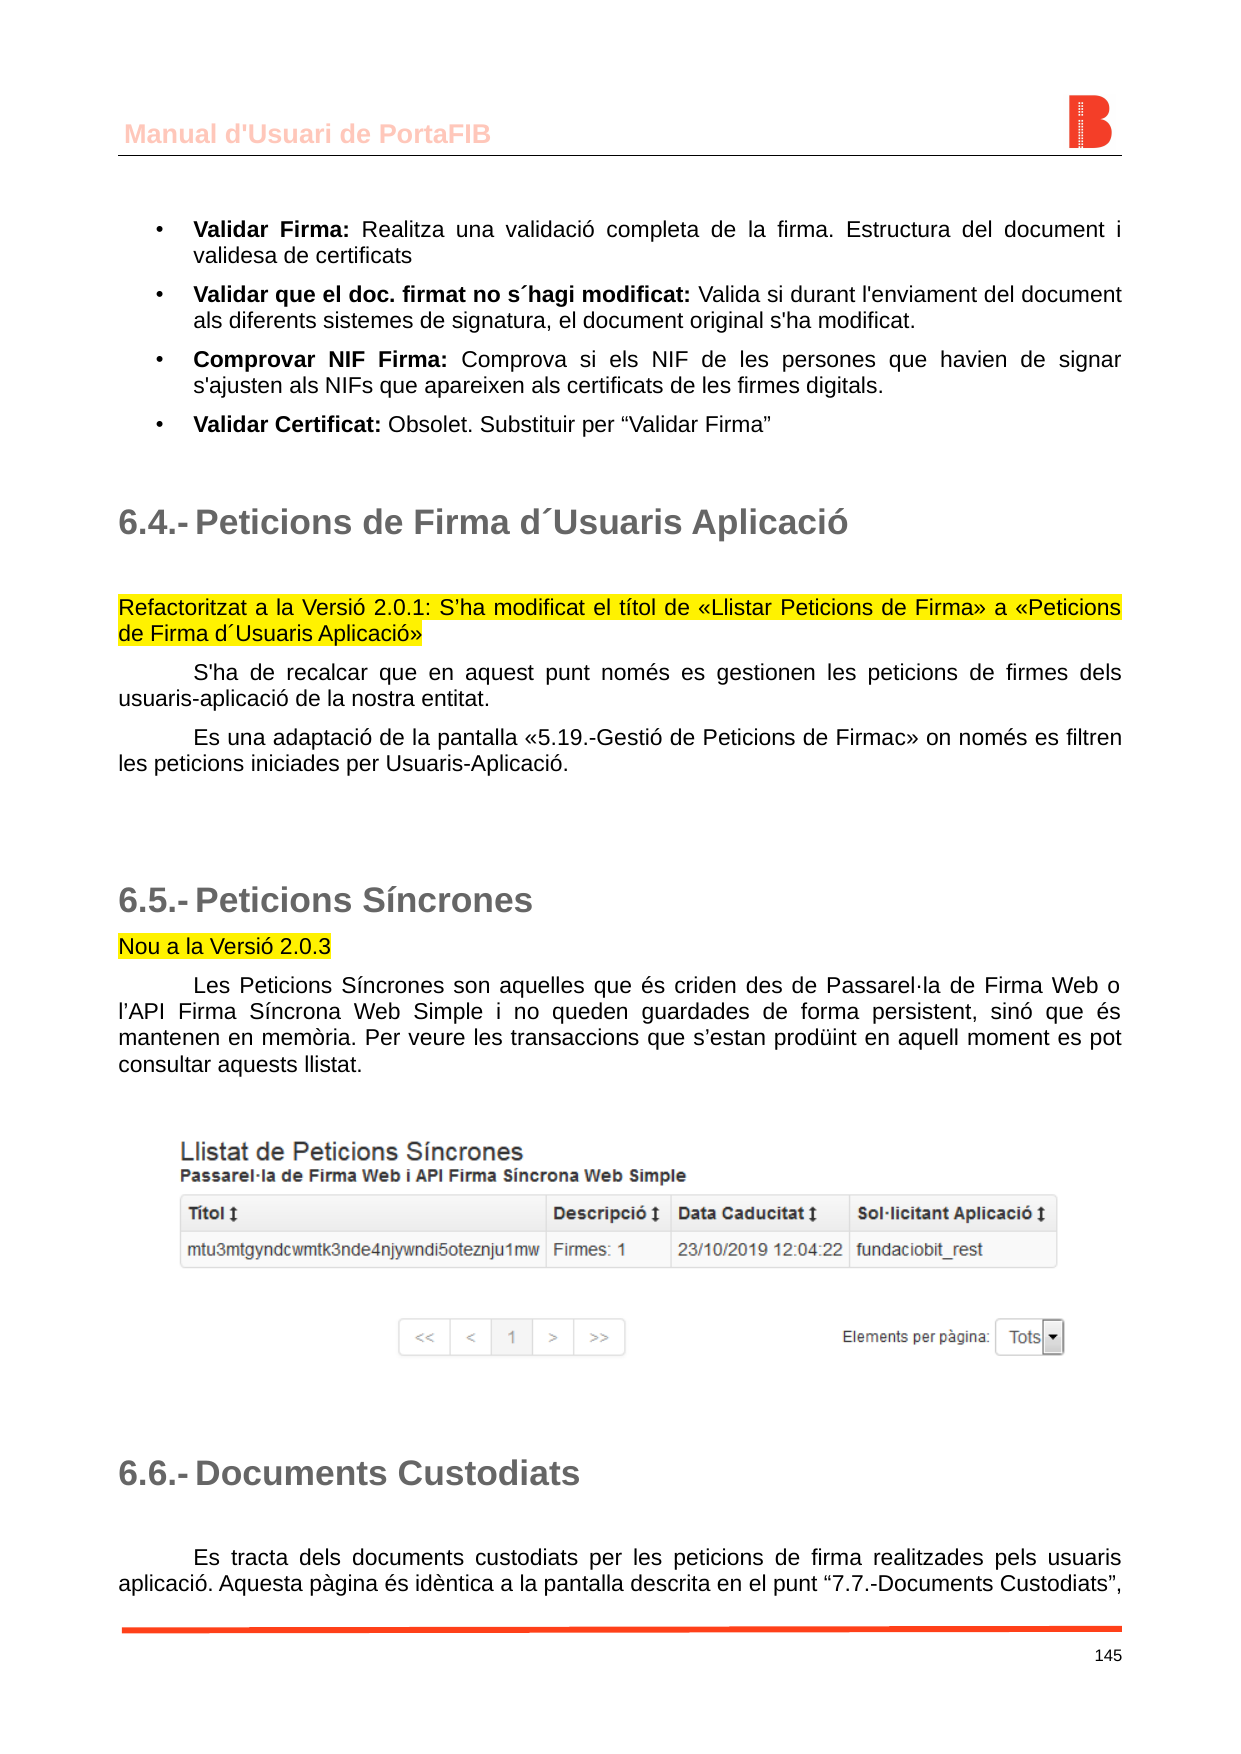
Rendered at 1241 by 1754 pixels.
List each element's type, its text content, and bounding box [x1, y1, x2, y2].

text Nou a la Versió 2.0.3 [118, 933, 1122, 959]
picture [1063, 94, 1117, 150]
subtitle Documents Custodiats [118, 1452, 1122, 1492]
text Es una adaptació de la pantalla «5.19Gestió de Peticions de Firmac» on només es filtren les peticions iniciades per Usuaris-Aplicació. [118, 724, 1122, 777]
text Es tracta dels documents custodiats per les peticions de firma realitzades pels usuaris aplicació. Aquesta pàgina és idèntica a la pantalla descrita en el punt “7.7Documents Custodiats”, [118, 1544, 1122, 1596]
text Les Peticions Síncrones son aquelles que és criden des de Passarel·la de Firma Web o l’API Firma Síncrona Web Simple i no queden guardades de forma persistent, sinó que és mantenen en memòria. Per veure les transaccions que s’estan prodüint en aquell moment es pot consultar aquests llistat. [118, 972, 1122, 1077]
list Comprovar NIF Firma: Comprova si els NIF de les persones que havien de signar s'ajusten als NIFs que apareixen als certificats de les firmes digitals. [156, 346, 1122, 399]
text Refactoritzat a la Versió 2.0.1: S’ha modificat el títol de «Llistar Peticions de Firma» a «Peticions de Firma d´Usuaris Aplicació» [118, 594, 1122, 646]
subtitle Peticions de Firma d´Usuaris Aplicació [118, 502, 1122, 542]
list Validar Certificat: Obsolet. Substituir per “Validar Firma” [156, 411, 1122, 438]
list Validar Firma: Realitza una validació completa de la firma. Estructura del document i validesa de certificats [156, 216, 1122, 268]
picture [165, 1128, 1075, 1376]
subtitle Peticions Síncrones [118, 879, 1122, 920]
text S'ha de recalcar que en aquest punt només es gestionen les peticions de firmes dels usuaris-aplicació de la nostra entitat. [118, 659, 1122, 712]
list Validar que el doc. firmat no s´hagi modificat: Valida si durant l'enviament del document als diferents sistemes de signatura, el document original s'ha modificat. [156, 281, 1122, 334]
